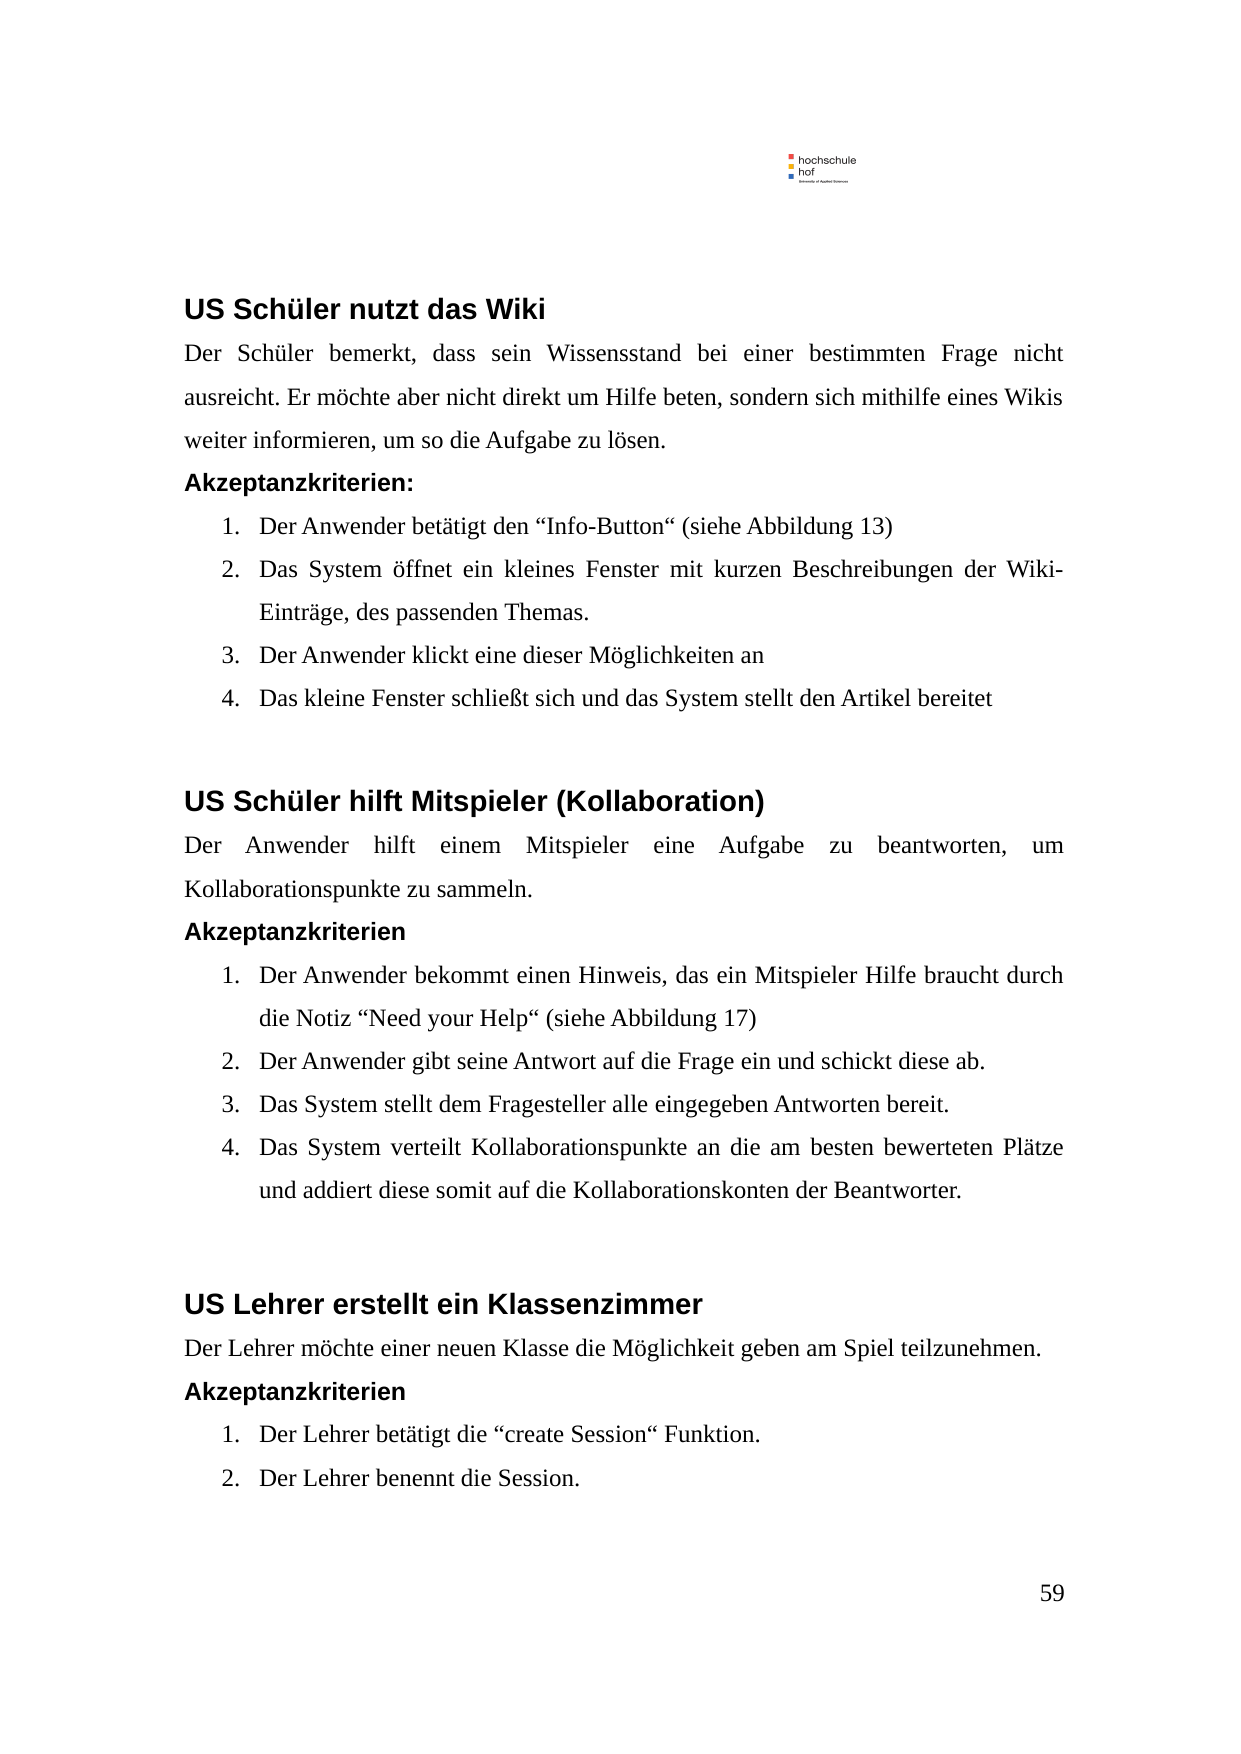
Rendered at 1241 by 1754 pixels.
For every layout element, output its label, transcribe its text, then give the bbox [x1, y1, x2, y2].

list Der Lehrer benennt die Session. [221, 1463, 1064, 1491]
list Das System verteilt Kollaborationspunkte an die am besten bewerteten Plätze und addiert diese somit auf die Kollaborationskonten der Beantworter. [221, 1132, 1064, 1204]
text Der Lehrer möchte einer neuen Klasse die Möglichkeit geben am Spiel teilzunehmen. [184, 1333, 1064, 1362]
text Der Schüler bemerkt, dass sein Wissensstand bei einer bestimmten Frage nicht ausreicht. Er möchte aber nicht direkt um Hilfe beten, sondern sich mithilfe eines Wikis weiter informieren, um so die Aufgabe zu lösen. [184, 338, 1064, 453]
text Akzeptanzkriterien [184, 917, 1064, 946]
subtitle US Schüler nutzt das Wiki [184, 292, 1064, 326]
text Der Anwender hilft einem Mitspieler eine Aufgabe zu beantworten, um Kollaborationspunkte zu sammeln. [184, 831, 1064, 902]
text Akzeptanzkriterien [184, 1376, 1064, 1405]
list Der Lehrer betätigt die “create Session“ Funktion. [221, 1419, 1064, 1448]
text Akzeptanzkriterien: [184, 468, 1064, 497]
picture [788, 154, 856, 183]
subtitle US Lehrer erstellt ein Klassenzimmer [184, 1287, 1064, 1321]
list Das kleine Fenster schließt sich und das System stellt den Artikel bereitet [221, 683, 1064, 712]
list Der Anwender gibt seine Antwort auf die Frage ein und schickt diese ab. [221, 1046, 1064, 1075]
list Das System stellt dem Fragesteller alle eingegeben Antworten bereit. [221, 1089, 1064, 1118]
subtitle US Schüler hilft Mitspieler (Kollaboration) [184, 784, 1064, 818]
list Der Anwender betätigt den “Info-Button“ (siehe Abbildung 13) [221, 511, 1064, 540]
list Das System öffnet ein kleines Fenster mit kurzen Beschreibungen der Wiki-Einträge, des passenden Themas. [221, 554, 1064, 626]
list Der Anwender klickt eine dieser Möglichkeiten an [221, 640, 1064, 669]
list Der Anwender bekommt einen Hinweis, das ein Mitspieler Hilfe braucht durch die Notiz “Need your Help“ (siehe Abbildung 17) [221, 960, 1064, 1032]
